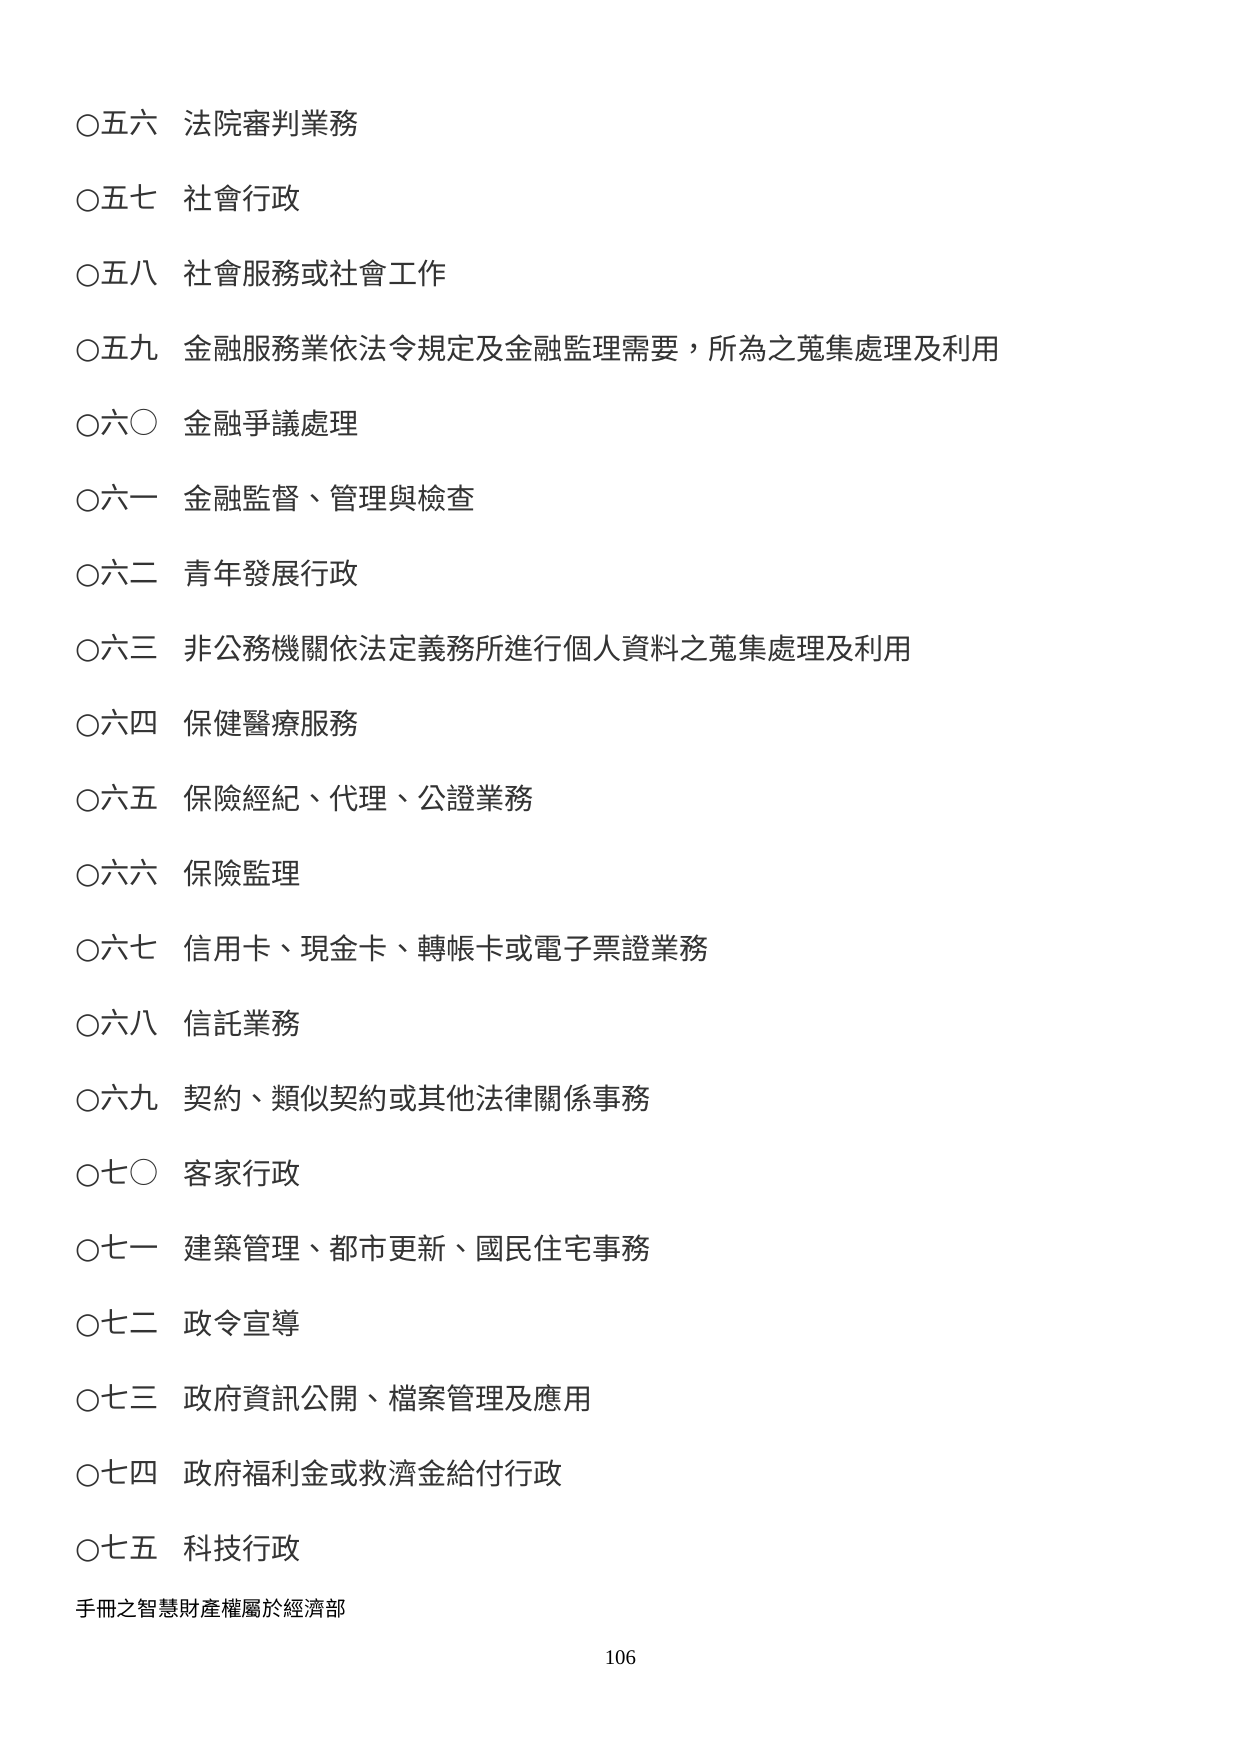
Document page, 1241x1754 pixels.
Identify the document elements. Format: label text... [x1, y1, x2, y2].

table_cell ○七四 [72, 1434, 184, 1509]
table_cell ○七一 [72, 1209, 184, 1284]
table_cell 政府資訊公開、檔案管理及應用 [184, 1359, 1168, 1434]
table_cell 政令宣導 [184, 1284, 1168, 1359]
table_cell ○六○ [72, 384, 184, 459]
table_cell 科技行政 [184, 1509, 1168, 1584]
table_cell ○五九 [72, 309, 184, 384]
table_cell 保險監理 [184, 834, 1168, 909]
table_cell 政府福利金或救濟金給付行政 [184, 1434, 1168, 1509]
table_cell ○七三 [72, 1359, 184, 1434]
table_cell ○五六 [72, 84, 184, 159]
table_cell ○六五 [72, 759, 184, 834]
table_cell 社會行政 [184, 159, 1168, 234]
table_cell ○七二 [72, 1284, 184, 1359]
table_cell ○六八 [72, 984, 184, 1059]
table_cell 社會服務或社會工作 [184, 234, 1168, 309]
table_cell 信用卡、現金卡、轉帳卡或電子票證業務 [184, 909, 1168, 984]
table_cell 保健醫療服務 [184, 684, 1168, 759]
table_cell ○六二 [72, 534, 184, 609]
table_cell 信託業務 [184, 984, 1168, 1059]
table_cell 建築管理、都市更新、國民住宅事務 [184, 1209, 1168, 1284]
table_cell 契約、類似契約或其他法律關係事務 [184, 1059, 1168, 1134]
table_cell ○五七 [72, 159, 184, 234]
table_cell 客家行政 [184, 1134, 1168, 1209]
table_cell 金融監督、管理與檢查 [184, 459, 1168, 534]
table_cell ○六九 [72, 1059, 184, 1134]
table_cell 金融服務業依法令規定及金融監理需要，所為之蒐集處理及利用 [184, 309, 1168, 384]
table_cell 金融爭議處理 [184, 384, 1168, 459]
table_cell ○七五 [72, 1509, 184, 1584]
table_cell ○六三 [72, 609, 184, 684]
table_cell ○六一 [72, 459, 184, 534]
table_cell ○六四 [72, 684, 184, 759]
table_cell 非公務機關依法定義務所進行個人資料之蒐集處理及利用 [184, 609, 1168, 684]
table_cell ○七○ [72, 1134, 184, 1209]
table_cell ○六七 [72, 909, 184, 984]
table_cell ○五八 [72, 234, 184, 309]
table_cell ○六六 [72, 834, 184, 909]
table_cell 法院審判業務 [184, 84, 1168, 159]
table_cell 青年發展行政 [184, 534, 1168, 609]
table_cell 保險經紀、代理、公證業務 [184, 759, 1168, 834]
